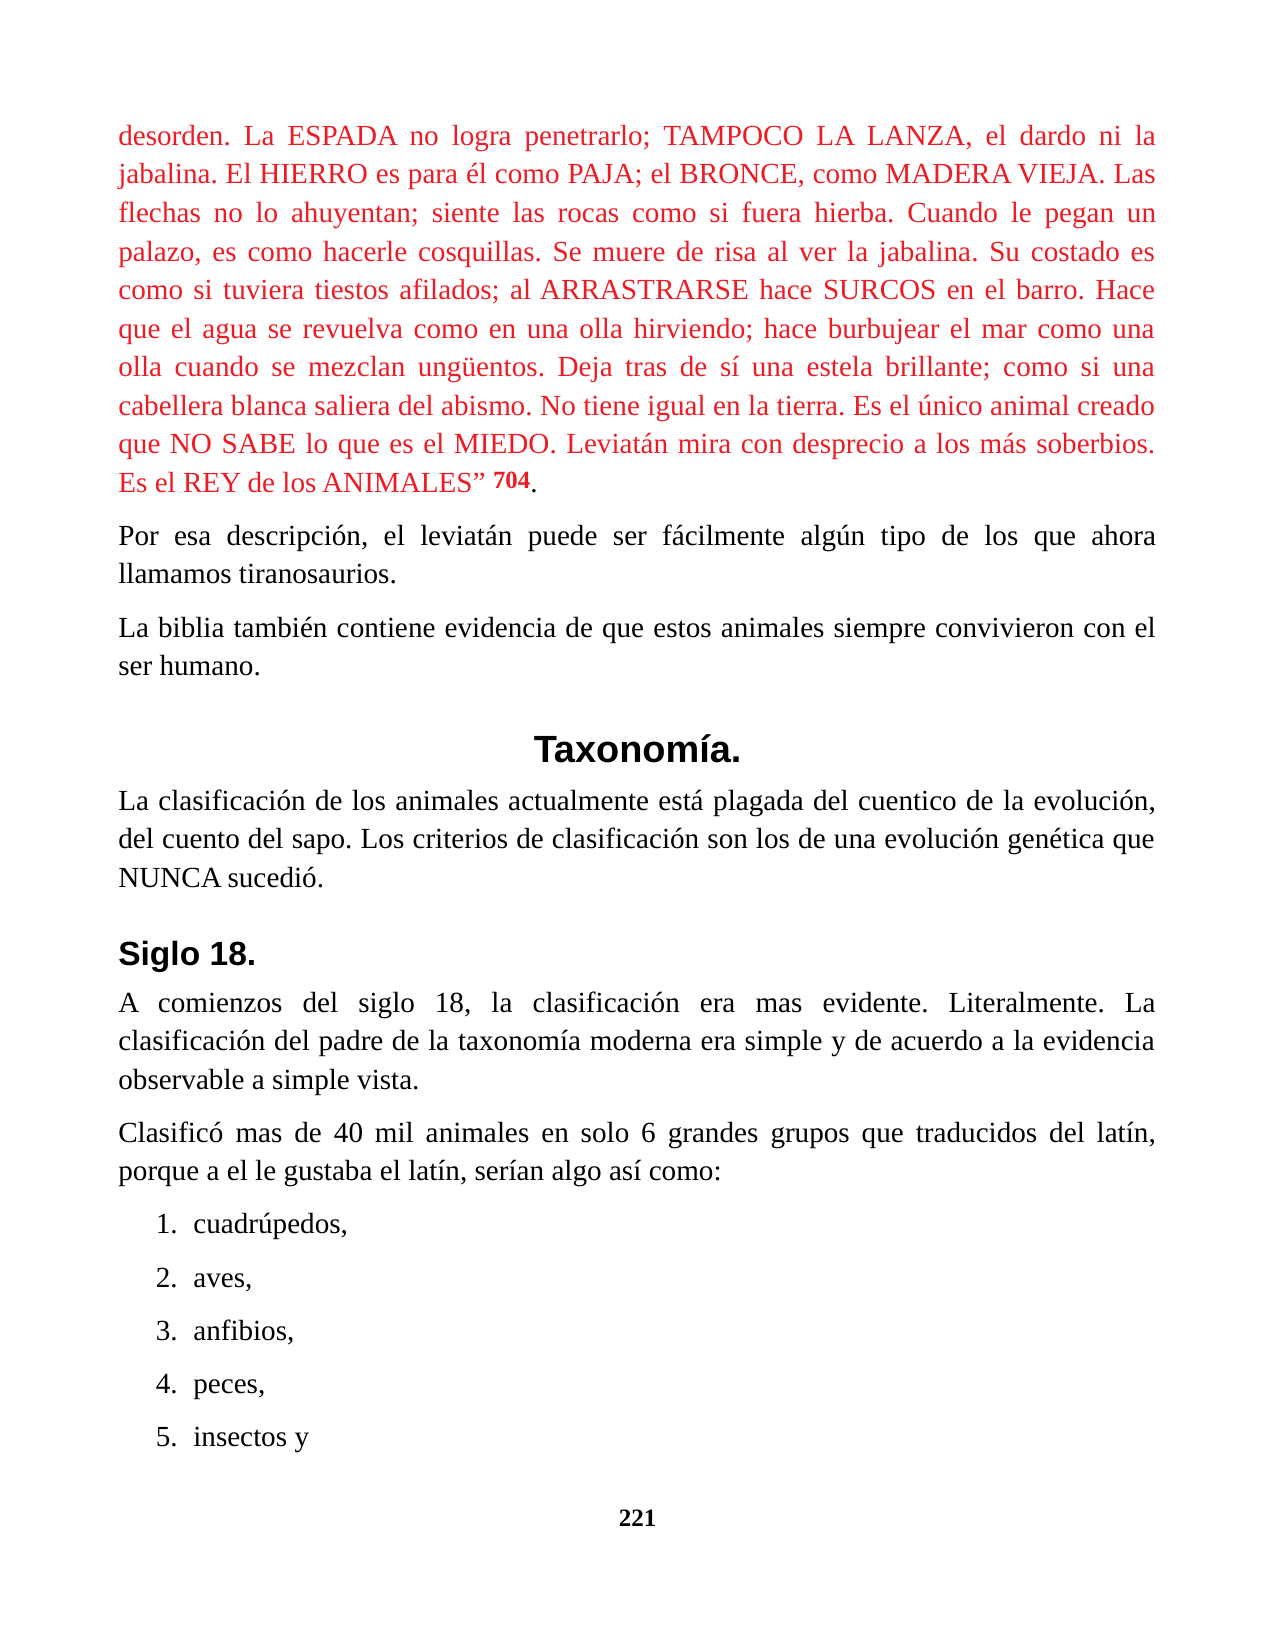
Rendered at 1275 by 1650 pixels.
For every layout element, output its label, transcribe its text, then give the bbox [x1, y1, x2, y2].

text La biblia también contiene evidencia de que estos animales siempre convivieron con el ser humano. [118, 610, 1157, 682]
text desorden. La ESPADA no logra penetrarlo; TAMPOCO LA LANZA, el dardo ni la jabalina. El HIERRO es para él como PAJA; el BRONCE, como MADERA VIEJA. Las flechas no lo ahuyentan; siente las rocas como si fuera hierba. Cuando le pegan un palazo, es como hacerle cosquillas. Se muere de risa al ver la jabalina. Su costado es como si tuviera tiestos afilados; al ARRASTRARSE hace SURCOS en el barro. Hace que el agua se revuelva como en una olla hirviendo; hace burbujear el mar como una olla cuando se mezclan ungüentos. Deja tras de sí una estela brillante; como si una cabellera blanca saliera del abismo. No tiene igual en la tierra. Es el único animal creado que NO SABE lo que es el MIEDO. Leviatán mira con desprecio a los más soberbios. Es el REY de los ANIMALES” . [118, 118, 1157, 498]
list peces, [156, 1366, 1157, 1399]
list anfibios, [156, 1313, 1157, 1346]
text A comienzos del siglo 18, la clasificación era mas evidente. Literalmente. La clasificación del padre de la taxonomía moderna era simple y de acuerdo a la evidencia observable a simple vista. [118, 985, 1157, 1095]
subtitle Taxonomía. [118, 726, 1157, 770]
text La clasificación de los animales actualmente está plagada del cuentico de la evolución, del cuento del sapo. Los criterios de clasificación son los de una evolución genética que NUNCA sucedió. [118, 783, 1157, 893]
text Clasificó mas de 40 mil animales en solo 6 grandes grupos que traducidos del latín, porque a el le gustaba el latín, serían algo así como: [118, 1115, 1157, 1187]
text Por esa descripción, el leviatán puede ser fácilmente algún tipo de los que ahora llamamos tiranosaurios. [118, 518, 1157, 590]
list insectos y [156, 1419, 1157, 1453]
list cuadrúpedos, [156, 1207, 1157, 1240]
list aves, [156, 1260, 1157, 1293]
subtitle Siglo 18. [118, 934, 1157, 972]
